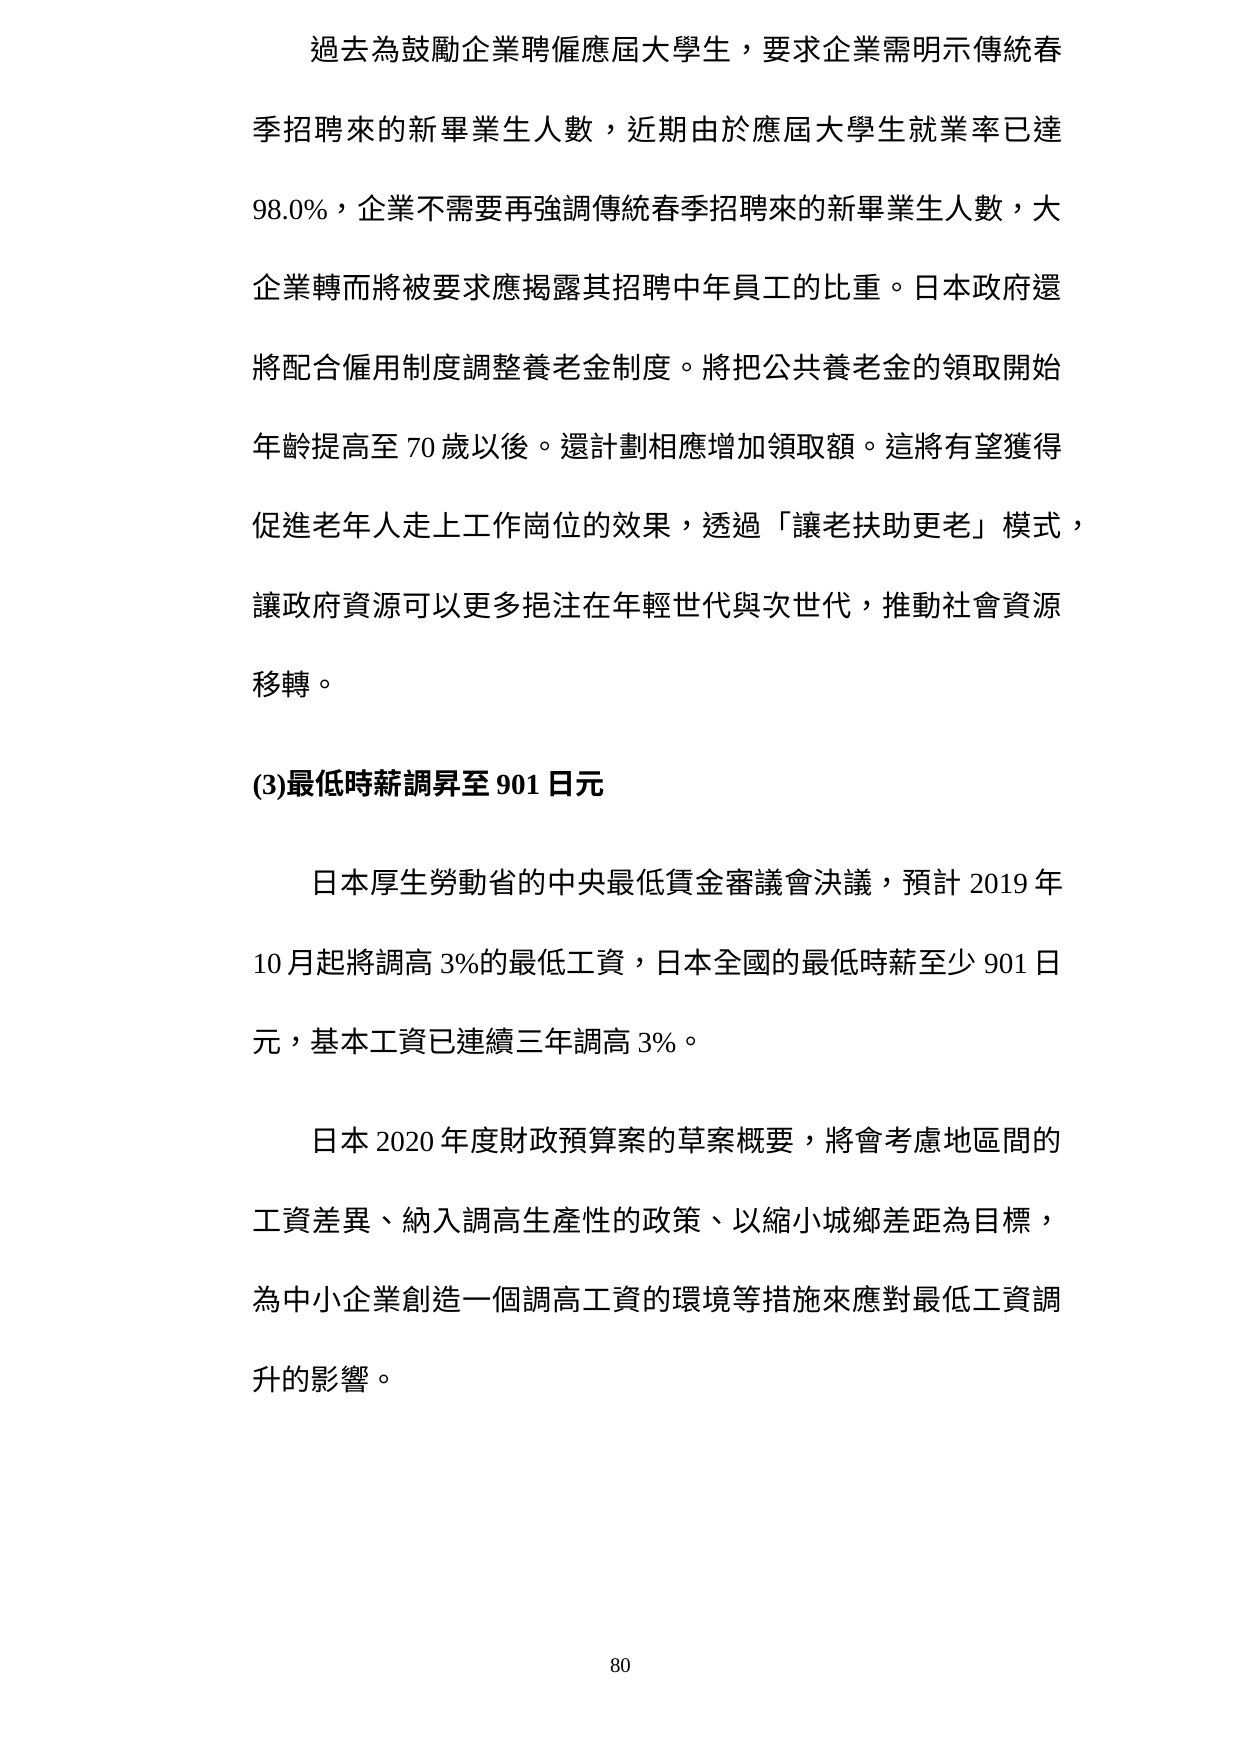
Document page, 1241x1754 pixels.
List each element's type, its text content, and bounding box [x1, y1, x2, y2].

text 過去為鼓勵企業聘僱應屆大學生，要求企業需明示傳統春季招聘來的新畢業生人數，近期由於應屆大學生就業率已達98.0%，企業不需要再強調傳統春季招聘來的新畢業生人數，大企業轉而將被要求應揭露其招聘中年員工的比重。日本政府還將配合僱用制度調整養老金制度。將把公共養老金的領取開始年齡提高至70歲以後。還計劃相應增加領取額。這將有望獲得促進老年人走上工作崗位的效果，透過「讓老扶助更老」模式，讓政府資源可以更多挹注在年輕世代與次世代，推動社會資源移轉。 [252, 8, 1063, 723]
text (3)最低時薪調昇至901日元 [252, 742, 1063, 822]
text 日本厚生勞動省的中央最低賃金審議會決議，預計2019年10月起將調高3%的最低工資，日本全國的最低時薪至少901日元，基本工資已連續三年調高3%。 [252, 842, 1063, 1080]
text 日本2020年度財政預算案的草案概要，將會考慮地區間的工資差異、納入調高生產性的政策、以縮小城鄉差距為目標，為中小企業創造一個調高工資的環境等措施來應對最低工資調升的影響。 [252, 1099, 1063, 1417]
